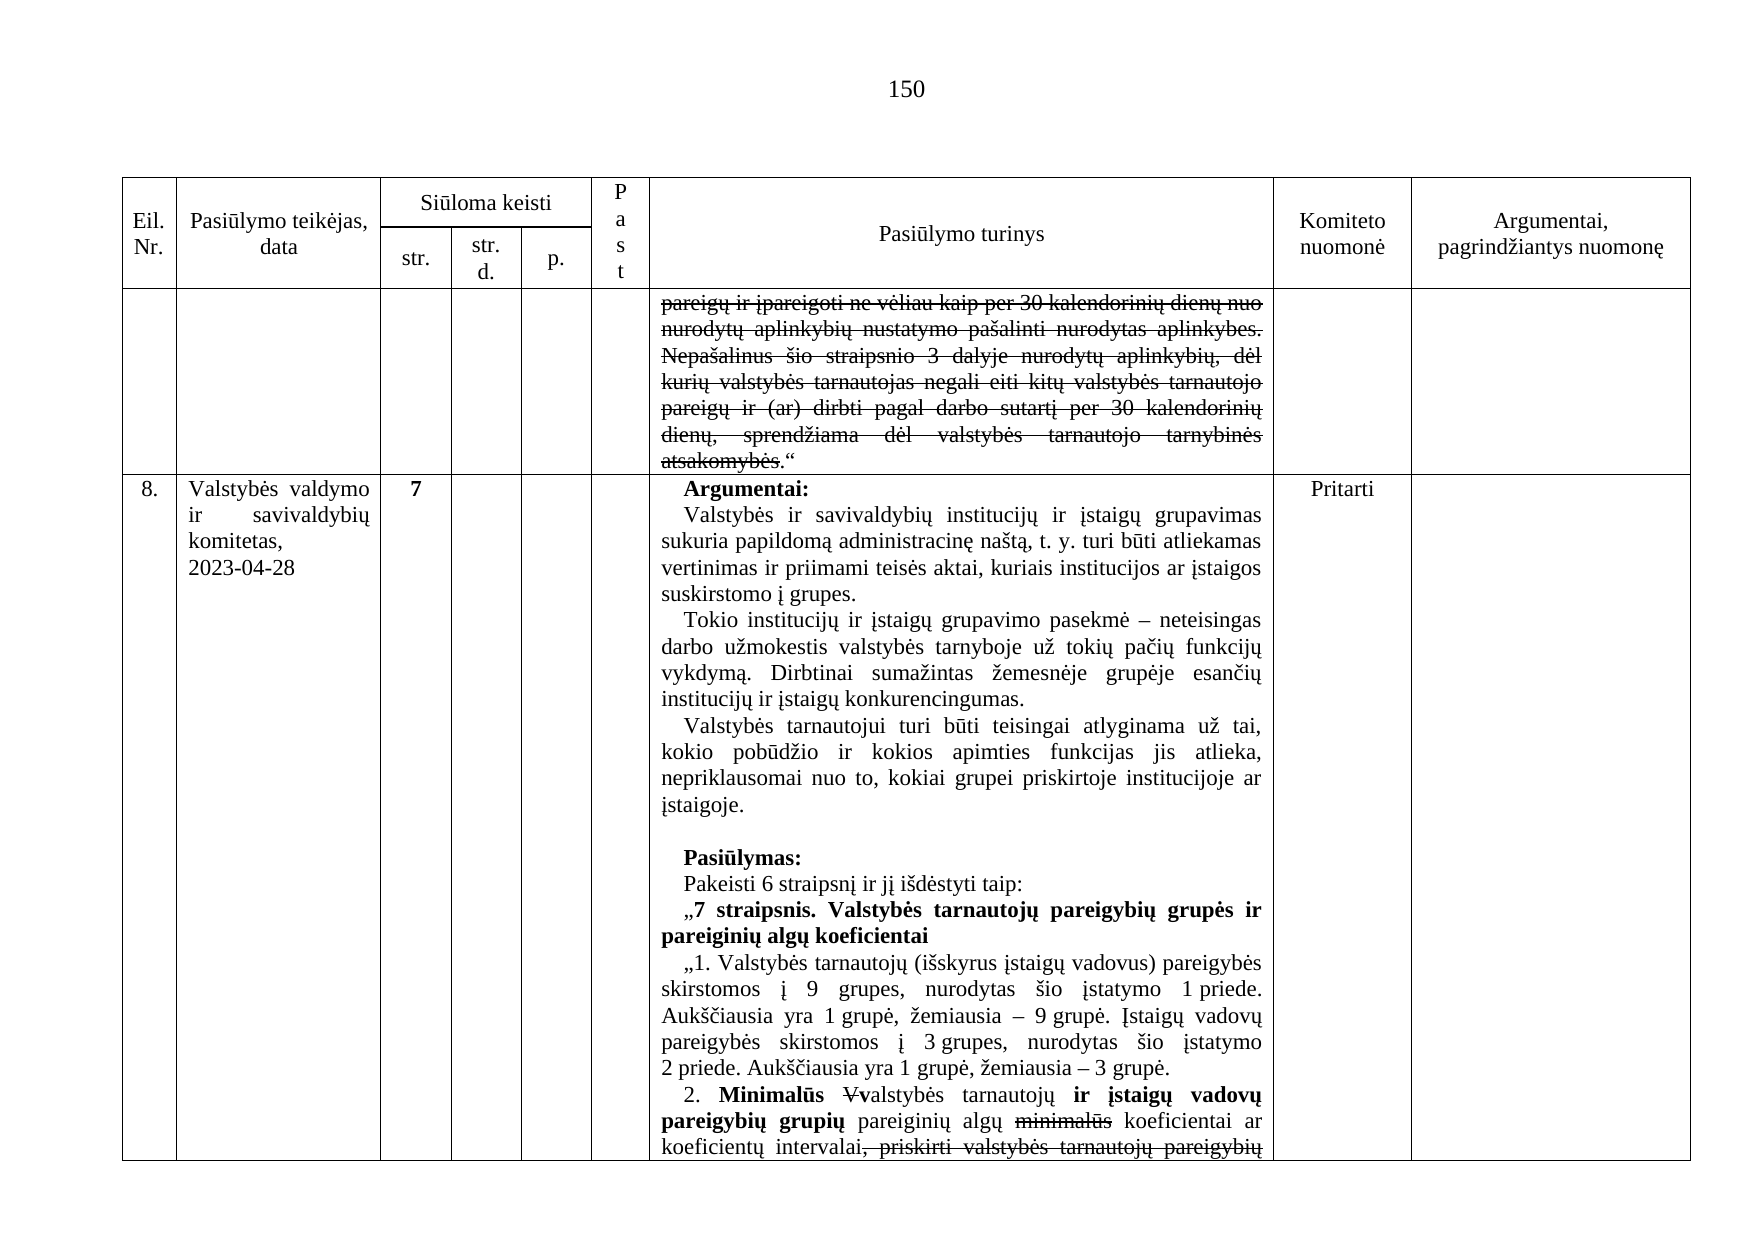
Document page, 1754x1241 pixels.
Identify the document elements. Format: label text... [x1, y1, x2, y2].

table_cell [381, 289, 451, 473]
table_header Komiteto nuomonė [1274, 178, 1411, 288]
table_cell [1274, 289, 1411, 473]
table_cell [452, 475, 521, 1160]
table_cell str. [381, 228, 451, 288]
table_cell [452, 289, 521, 473]
table_cell 8. [123, 475, 176, 1160]
table_cell [592, 475, 649, 1160]
table_cell [522, 289, 591, 473]
table_header Eil. Nr. [123, 178, 176, 288]
table_cell 7 [381, 475, 451, 1160]
table_cell Argumentai: Valstybės ir savivaldybių institucijų ir įstaigų grupavimas sukuria papildomą administracinę naštą, t. y. turi būti atliekamas vertinimas ir priimami teisės aktai, kuriais institucijos ar įstaigos suskirstomo į grupes. Tokio institucijų ir įstaigų grupavimo pasekmė – neteisingas darbo užmokestis valstybės tarnyboje už tokių pačių funkcijų vykdymą. Dirbtinai sumažintas žemesnėje grupėje esančių institucijų ir įstaigų konkurencingumas. Valstybės tarnautojui turi būti teisingai atlyginama už tai, kokio pobūdžio ir kokios apimties funkcijas jis atlieka, nepriklausomai nuo to, kokiai grupei priskirtoje institucijoje ar įstaigoje. Pasiūlymas: Pakeisti 6 straipsnį ir jį išdėstyti taip: „7 straipsnis. Valstybės tarnautojų pareigybių grupės ir pareiginių algų koeficientai „1. Valstybės tarnautojų (išskyrus įstaigų vadovus) pareigybės skirstomos į 9 grupes, nurodytas šio įstatymo 1 priede. Aukščiausia yra 1 grupė, žemiausia – 9 grupė. Įstaigų vadovų pareigybės skirstomos į 3 grupes, nurodytas šio įstatymo 2 priede. Aukščiausia yra 1 grupė, žemiausia – 3 grupė. 2. Minimalūs Vvalstybės tarnautojų ir įstaigų vadovų pareigybių grupių pareiginių algų minimalūs koeficientai ar koeficientų intervalai, priskirti valstybės tarnautojų pareigybių [650, 475, 1273, 1160]
table_cell [592, 289, 649, 473]
table_cell p. [522, 228, 591, 288]
table_cell [177, 289, 380, 473]
table_cell str. d. [452, 228, 521, 288]
table_cell pareigų ir įpareigoti ne vėliau kaip per 30 kalendorinių dienų nuo nurodytų aplinkybių nustatymo pašalinti nurodytas aplinkybes. Nepašalinus šio straipsnio 3 dalyje nurodytų aplinkybių, dėl kurių valstybės tarnautojas negali eiti kitų valstybės tarnautojo pareigų ir (ar) dirbti pagal darbo sutartį per 30 kalendorinių dienų, sprendžiama dėl valstybės tarnautojo tarnybinės atsakomybės.“ [650, 289, 1273, 473]
table_cell Valstybės valdymo ir savivaldybių komitetas, 2023-04-28 [177, 475, 380, 1160]
table_header Pastabos [592, 178, 649, 288]
table_header Pasiūlymo turinys [650, 178, 1273, 288]
table_cell [123, 289, 176, 473]
table_cell [522, 475, 591, 1160]
table_header Argumentai, pagrindžiantys nuomonę [1412, 178, 1690, 288]
table_cell Pritarti [1274, 475, 1411, 1160]
table_cell [1412, 475, 1690, 1160]
table_cell [1412, 289, 1690, 473]
table_header Siūloma keisti [381, 178, 591, 226]
table_header Pasiūlymo teikėjas, data [177, 178, 380, 288]
